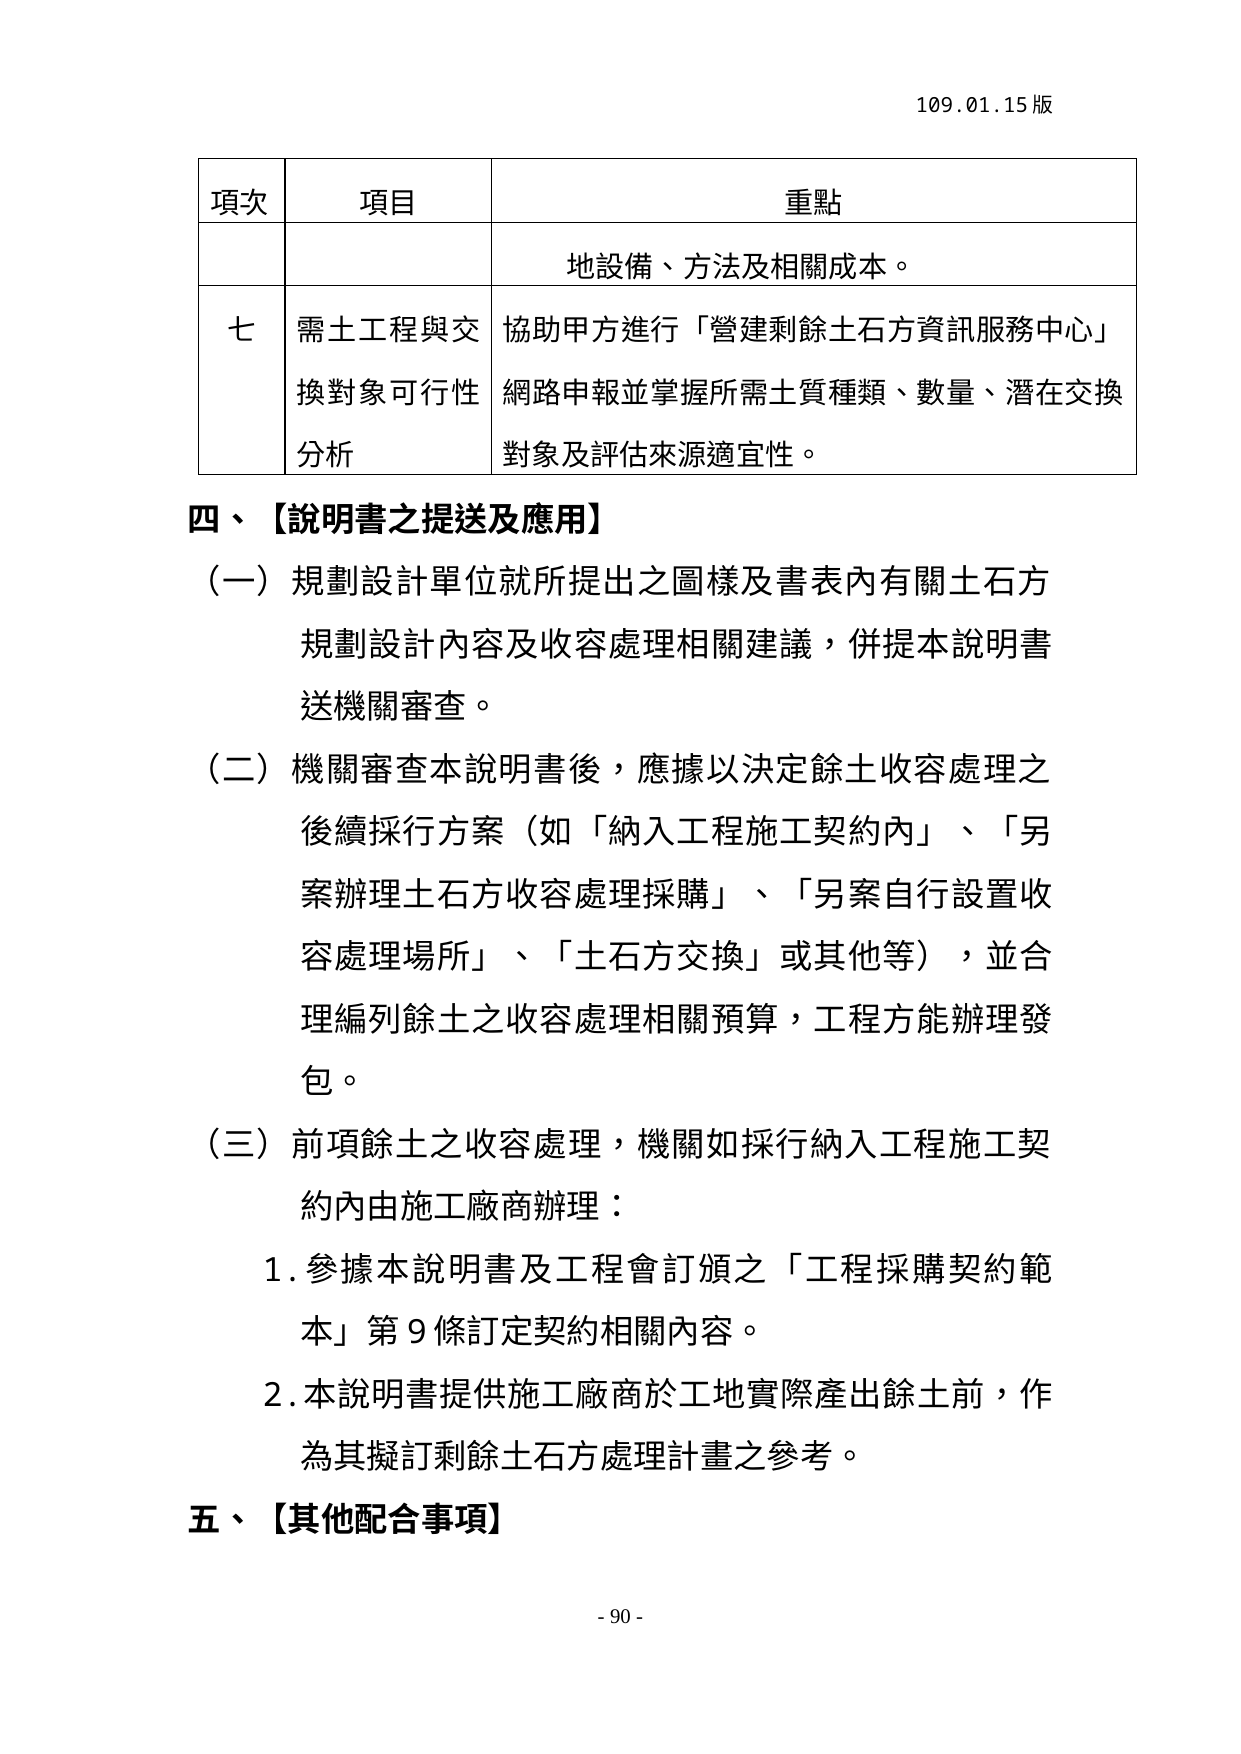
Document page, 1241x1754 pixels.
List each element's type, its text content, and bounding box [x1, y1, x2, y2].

table_cell 需土工程與交換對象可行性分析 [286, 286, 491, 474]
table_cell 協助甲方進行「營建剩餘土石方資訊服務中心」網路申報並掌握所需土質種類、數量、潛在交換對象及評估來源適宜性。 [492, 286, 1136, 474]
text 2.本說明書提供施工廠商於工地實際產出餘土前，作為其擬訂剩餘土石方處理計畫之參考。 [262, 1350, 1053, 1475]
table_header 項目 [286, 159, 491, 222]
text （一）規劃設計單位就所提出之圖樣及書表內有關土石方規劃設計內容及收容處理相關建議，併提本說明書送機關審查。 [187, 537, 1053, 725]
table_cell 七 [199, 286, 284, 474]
table_cell [199, 223, 284, 285]
text （三）前項餘土之收容處理，機關如採行納入工程施工契約內由施工廠商辦理： [187, 1100, 1053, 1225]
table_cell [286, 223, 491, 285]
table_header 項次 [199, 159, 284, 222]
text （二）機關審查本說明書後，應據以決定餘土收容處理之後續採行方案（如「納入工程施工契約內」、「另案辦理土石方收容處理採購」、「另案自行設置收容處理場所」、「土石方交換」或其他等），並合理編列餘土之收容處理相關預算，工程方能辦理發包。 [187, 725, 1053, 1100]
text 1.參據本說明書及工程會訂頒之「工程採購契約範本」第9條訂定契約相關內容。 [262, 1225, 1053, 1350]
text 四、【說明書之提送及應用】 [187, 475, 1053, 537]
table_cell 地設備、方法及相關成本。 [492, 223, 1136, 285]
text 五、【其他配合事項】 [187, 1475, 1053, 1537]
table_header 重點 [492, 159, 1136, 222]
